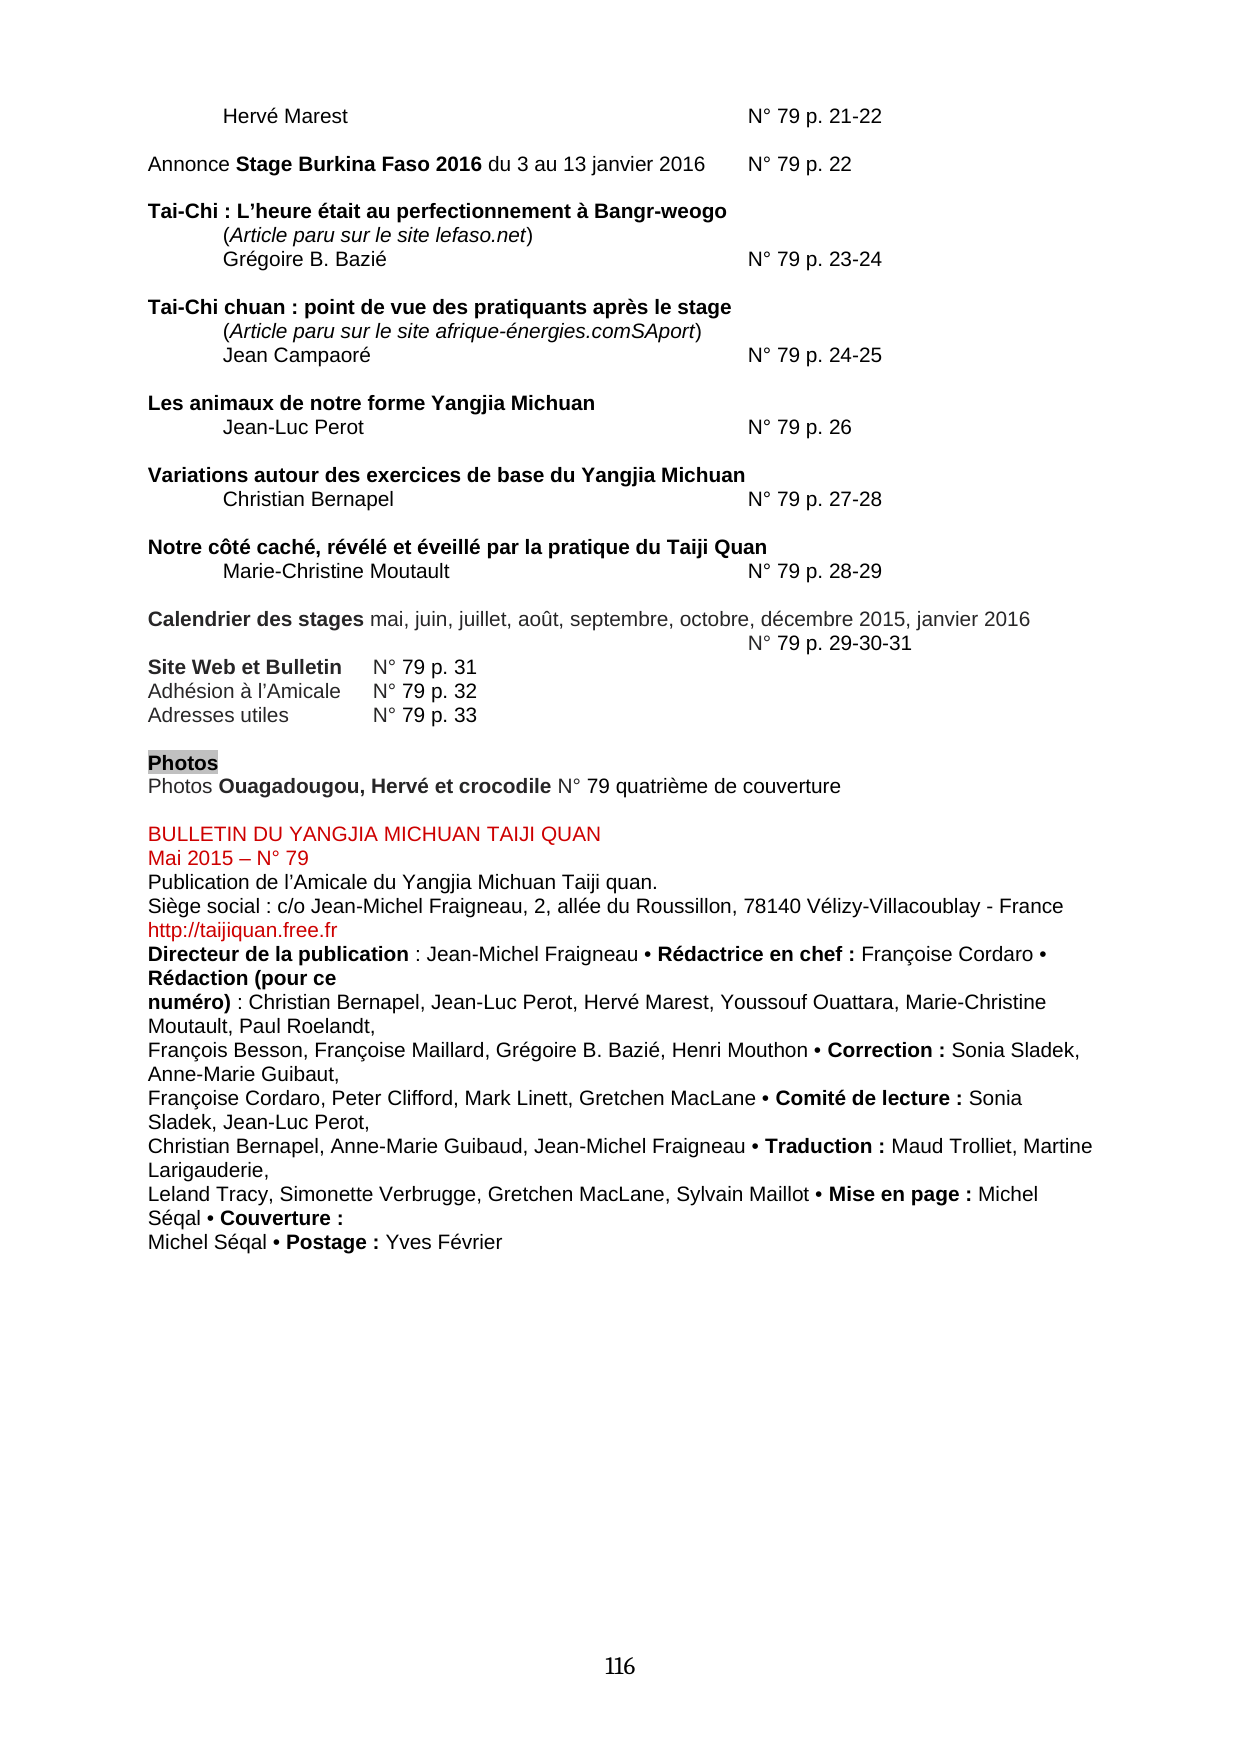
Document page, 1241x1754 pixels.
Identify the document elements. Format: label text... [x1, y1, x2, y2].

text Leland Tracy, Simonette Verbrugge, Gretchen MacLane, Sylvain Maillot • Mise en page : Michel Séqal • Couverture : [148, 1182, 1093, 1229]
text BULLETIN DU YANGJIA MICHUAN TAIJI QUAN [148, 822, 1093, 846]
subtitle Hervé Marest N° 79 p. 21-22 [148, 103, 1093, 127]
text Notre côté caché, révélé et éveillé par la pratique du Taiji Quan [148, 535, 1093, 559]
text Tai-Chi chuan : point de vue des pratiquants après le stage [148, 295, 1093, 319]
text Christian Bernapel, Anne-Marie Guibaud, Jean-Michel Fraigneau • Traduction : Maud Trolliet, Martine Larigauderie, [148, 1134, 1093, 1182]
text Siège social : c/o Jean-Michel Fraigneau, 2, allée du Roussillon, 78140 Vélizy-Villacoublay - France [148, 894, 1093, 918]
text Site Web et Bulletin N° 79 p. 31 [148, 654, 1093, 678]
text Tai-Chi : L’heure était au perfectionnement à Bangr-weogo [148, 199, 1093, 223]
text Directeur de la publication : Jean-Michel Fraigneau • Rédactrice en chef : Françoise Cordaro • Rédaction (pour ce [148, 942, 1093, 990]
text http://taijiquan.free.fr [148, 918, 1093, 942]
text Les animaux de notre forme Yangjia Michuan [148, 391, 1093, 415]
text numéro) : Christian Bernapel, Jean-Luc Perot, Hervé Marest, Youssouf Ouattara, Marie-Christine Moutault, Paul Roelandt, [148, 990, 1093, 1038]
text Annonce Stage Burkina Faso 2016 du 3 au 13 janvier 2016 N° 79 p. 22 [148, 151, 1093, 175]
subtitle Marie-Christine Moutault N° 79 p. 28-29 [148, 559, 1093, 583]
text Adhésion à l’Amicale N° 79 p. 32 [148, 678, 1093, 702]
text Adresses utiles N° 79 p. 33 [148, 702, 1093, 726]
text Publication de l’Amicale du Yangjia Michuan Taiji quan. [148, 870, 1093, 894]
text (Article paru sur le site afrique-énergies.comSAport) [148, 319, 1093, 343]
text François Besson, Françoise Maillard, Grégoire B. Bazié, Henri Mouthon • Correction : Sonia Sladek, Anne-Marie Guibaut, [148, 1038, 1093, 1086]
text N° 79 p. 29-30-31 [148, 631, 1093, 654]
subtitle Christian Bernapel N° 79 p. 27-28 [148, 487, 1093, 511]
text Grégoire B. Bazié N° 79 p. 23-24 [148, 247, 1093, 271]
text Françoise Cordaro, Peter Clifford, Mark Linett, Gretchen MacLane • Comité de lecture : Sonia Sladek, Jean-Luc Perot, [148, 1086, 1093, 1134]
subtitle Michel Séqal • Postage : Yves Février [148, 1229, 1093, 1253]
text Calendrier des stages mai, juin, juillet, août, septembre, octobre, décembre 2015, janvier 2016 [148, 607, 1093, 631]
subtitle Jean Campaoré N° 79 p. 24-25 [148, 343, 1093, 367]
text Variations autour des exercices de base du Yangjia Michuan [148, 463, 1093, 487]
text (Article paru sur le site lefaso.net) [148, 223, 1093, 247]
text Mai 2015 – N° 79 [148, 846, 1093, 870]
text Photos Ouagadougou, Hervé et crocodile N° 79 quatrième de couverture [148, 774, 1093, 798]
subtitle Jean-Luc Perot N° 79 p. 26 [148, 415, 1093, 439]
text Photos [148, 750, 1093, 774]
